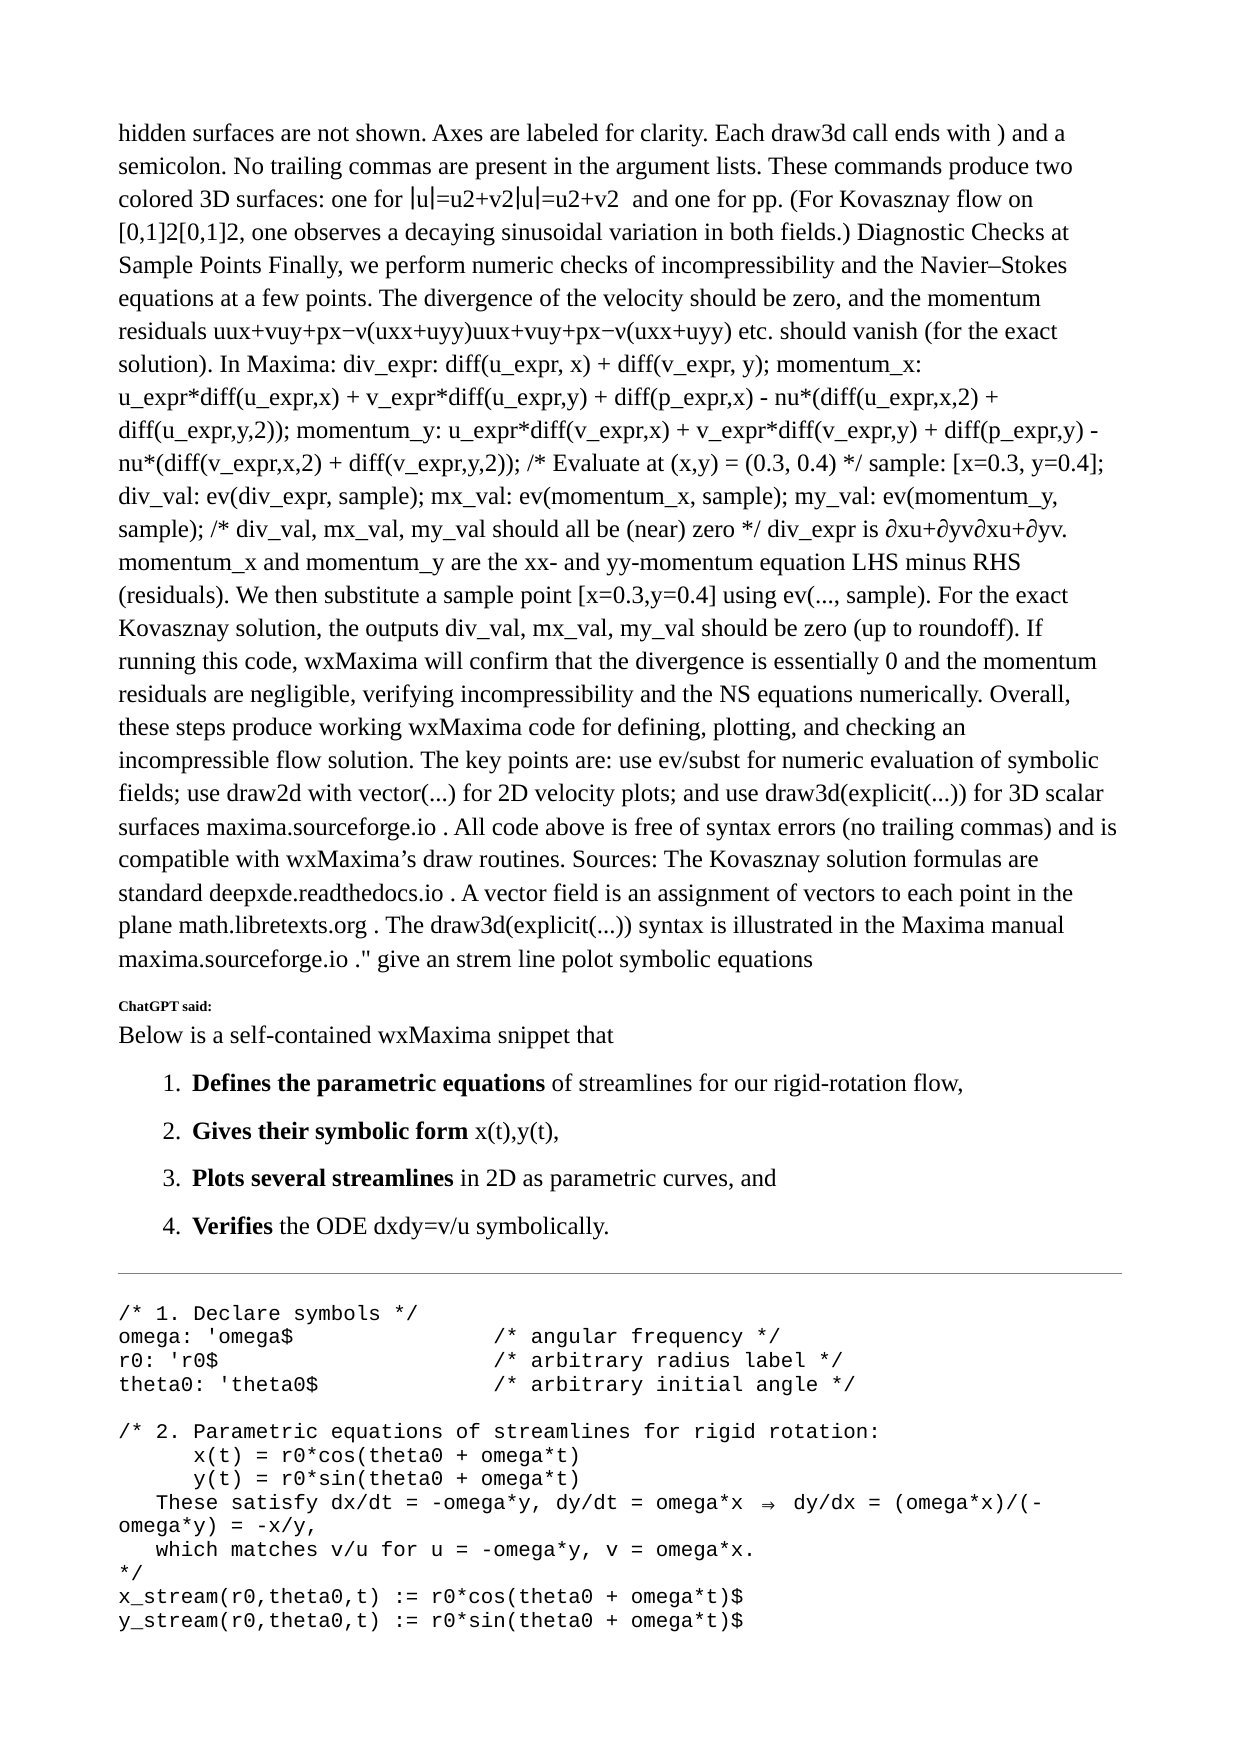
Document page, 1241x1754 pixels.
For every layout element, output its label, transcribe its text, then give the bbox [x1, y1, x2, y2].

text These satisfy dx/dt = -omega*y, dy/dt = omega*x ⇒ dy/dx = (omega*x)/(-omega*y) = -x/y, [118, 1492, 1122, 1539]
text y_stream(r0,theta0,t) := r0*sin(theta0 + omega*t)$ [118, 1610, 1122, 1634]
text which matches v/u for u = -omega*y, v = omega*x. [118, 1539, 1122, 1563]
list Plots several streamlines in 2D as parametric curves, and [162, 1163, 1122, 1192]
text hidden surfaces are not shown. Axes are labeled for clarity. Each draw3d call ends with ) and a semicolon. No trailing commas are present in the argument lists. These commands produce two colored 3D surfaces: one for ∣u∣=u2+v2∣u∣=u2+v2 ​ and one for pp. (For Kovasznay flow on [0,1]2[0,1]2, one observes a decaying sinusoidal variation in both fields.) Diagnostic Checks at Sample Points Finally, we perform numeric checks of incompressibility and the Navier–Stokes equations at a few points. The divergence of the velocity should be zero, and the momentum residuals uux+vuy+px−ν(uxx+uyy)uux​+vuy​+px​−ν(uxx​+uyy​) etc. should vanish (for the exact solution). In Maxima: div_expr: diff(u_expr, x) + diff(v_expr, y); momentum_x: u_expr*diff(u_expr,x) + v_expr*diff(u_expr,y) + diff(p_expr,x) - nu*(diff(u_expr,x,2) + diff(u_expr,y,2)); momentum_y: u_expr*diff(v_expr,x) + v_expr*diff(v_expr,y) + diff(p_expr,y) - nu*(diff(v_expr,x,2) + diff(v_expr,y,2)); /* Evaluate at (x,y) = (0.3, 0.4) */ sample: [x=0.3, y=0.4]; div_val: ev(div_expr, sample); mx_val: ev(momentum_x, sample); my_val: ev(momentum_y, sample); /* div_val, mx_val, my_val should all be (near) zero */ div_expr is ∂xu+∂yv∂x​u+∂y​v. momentum_x and momentum_y are the xx- and yy-momentum equation LHS minus RHS (residuals). We then substitute a sample point [x=0.3,y=0.4] using ev(..., sample). For the exact Kovasznay solution, the outputs div_val, mx_val, my_val should be zero (up to roundoff). If running this code, wxMaxima will confirm that the divergence is essentially 0 and the momentum residuals are negligible, verifying incompressibility and the NS equations numerically. Overall, these steps produce working wxMaxima code for defining, plotting, and checking an incompressible flow solution. The key points are: use ev/subst for numeric evaluation of symbolic fields; use draw2d with vector(...) for 2D velocity plots; and use draw3d(explicit(...)) for 3D scalar surfaces maxima.sourceforge.io . All code above is free of syntax errors (no trailing commas) and is compatible with wxMaxima’s draw routines. Sources: The Kovasznay solution formulas are standard deepxde.readthedocs.io . A vector field is an assignment of vectors to each point in the plane math.libretexts.org . The draw3d(explicit(...)) syntax is illustrated in the Maxima manual maxima.sourceforge.io ." give an strem line polot symbolic equations [118, 118, 1122, 972]
text theta0: 'theta0$ /* arbitrary initial angle */ [118, 1374, 1122, 1397]
subtitle ChatGPT said: [118, 997, 1122, 1014]
text y(t) = r0*sin(theta0 + omega*t) [118, 1468, 1122, 1492]
list Gives their symbolic form x(t),y(t), [162, 1116, 1122, 1144]
text x(t) = r0*cos(theta0 + omega*t) [118, 1444, 1122, 1468]
text x_stream(r0,theta0,t) := r0*cos(theta0 + omega*t)$ [118, 1586, 1122, 1610]
text r0: 'r0$ /* arbitrary radius label */ [118, 1350, 1122, 1374]
text omega: 'omega$ /* angular frequency */ [118, 1326, 1122, 1350]
text /* 2. Parametric equations of streamlines for rigid rotation: [118, 1421, 1122, 1444]
text /* 1. Declare symbols */ [118, 1303, 1122, 1326]
text Below is a self-contained wxMaxima snippet that [118, 1021, 1122, 1049]
text */ [118, 1563, 1122, 1586]
list Verifies the ODE dxdy​=v/u symbolically. [162, 1211, 1122, 1240]
list Defines the parametric equations of streamlines for our rigid-rotation flow, [162, 1068, 1122, 1097]
